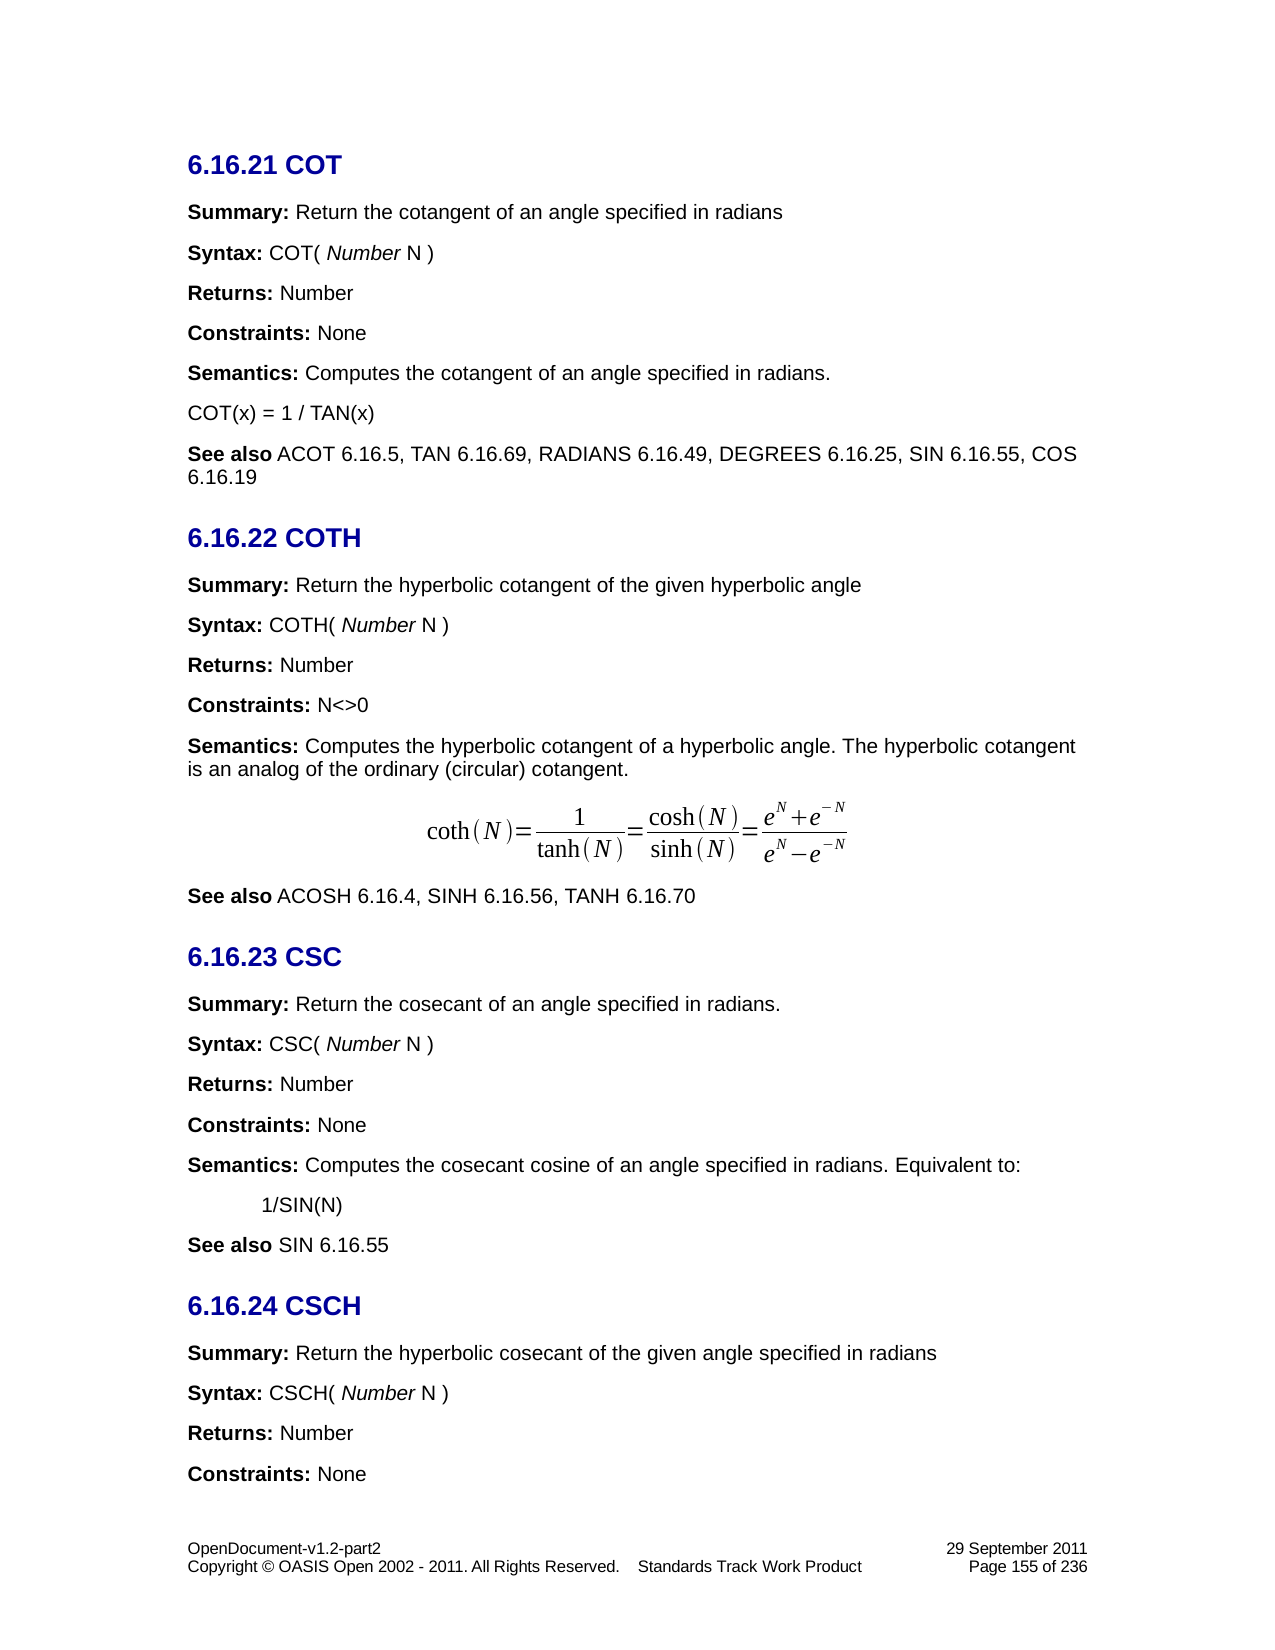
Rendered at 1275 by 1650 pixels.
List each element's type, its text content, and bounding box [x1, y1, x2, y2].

text Semantics: Computes the cosecant cosine of an angle specified in radians. Equivalent to: [187, 1153, 1088, 1177]
text Returns: Number [187, 654, 1088, 677]
subtitle COTH [187, 522, 1088, 552]
text Constraints: N<>0 [187, 694, 1088, 717]
text Syntax: COTH( Number N ) [187, 613, 1088, 637]
subtitle CSCH [187, 1291, 1088, 1321]
text Syntax: CSCH( Number N ) [187, 1382, 1088, 1405]
text Returns: Number [187, 1422, 1088, 1445]
text Syntax: COT( Number N ) [187, 241, 1088, 264]
text Summary: Return the cosecant of an angle specified in radians. [187, 992, 1088, 1016]
text Semantics: Computes the hyperbolic cotangent of a hyperbolic angle. The hyperbolic cotangent is an analog of the ordinary (circular) cotangent. [187, 734, 1088, 781]
text Constraints: None [187, 1113, 1088, 1137]
subtitle COT [187, 150, 1088, 180]
text 1/SIN(N) [187, 1193, 1088, 1217]
text Syntax: CSC( Number N ) [187, 1033, 1088, 1056]
text Semantics: Computes the cotangent of an angle specified in radians. [187, 362, 1088, 385]
text Returns: Number [187, 281, 1088, 305]
text Summary: Return the cotangent of an angle specified in radians [187, 201, 1088, 224]
text Summary: Return the hyperbolic cotangent of the given hyperbolic angle [187, 573, 1088, 597]
subtitle CSC [187, 942, 1088, 972]
text See also ACOT 6.16.5, TAN 6.16.69, RADIANS 6.16.49, DEGREES 6.16.25, SIN 6.16.55, COS 6.16.19 [187, 442, 1088, 489]
text See also ACOSH 6.16.4, SINH 6.16.56, TANH 6.16.70 [187, 885, 1088, 908]
text Returns: Number [187, 1073, 1088, 1096]
text Constraints: None [187, 321, 1088, 345]
text COT(x) = 1 / TAN(x) [187, 402, 1088, 425]
text See also SIN 6.16.55 [187, 1234, 1088, 1257]
text Constraints: None [187, 1462, 1088, 1486]
text Summary: Return the hyperbolic cosecant of the given angle specified in radians [187, 1341, 1088, 1365]
